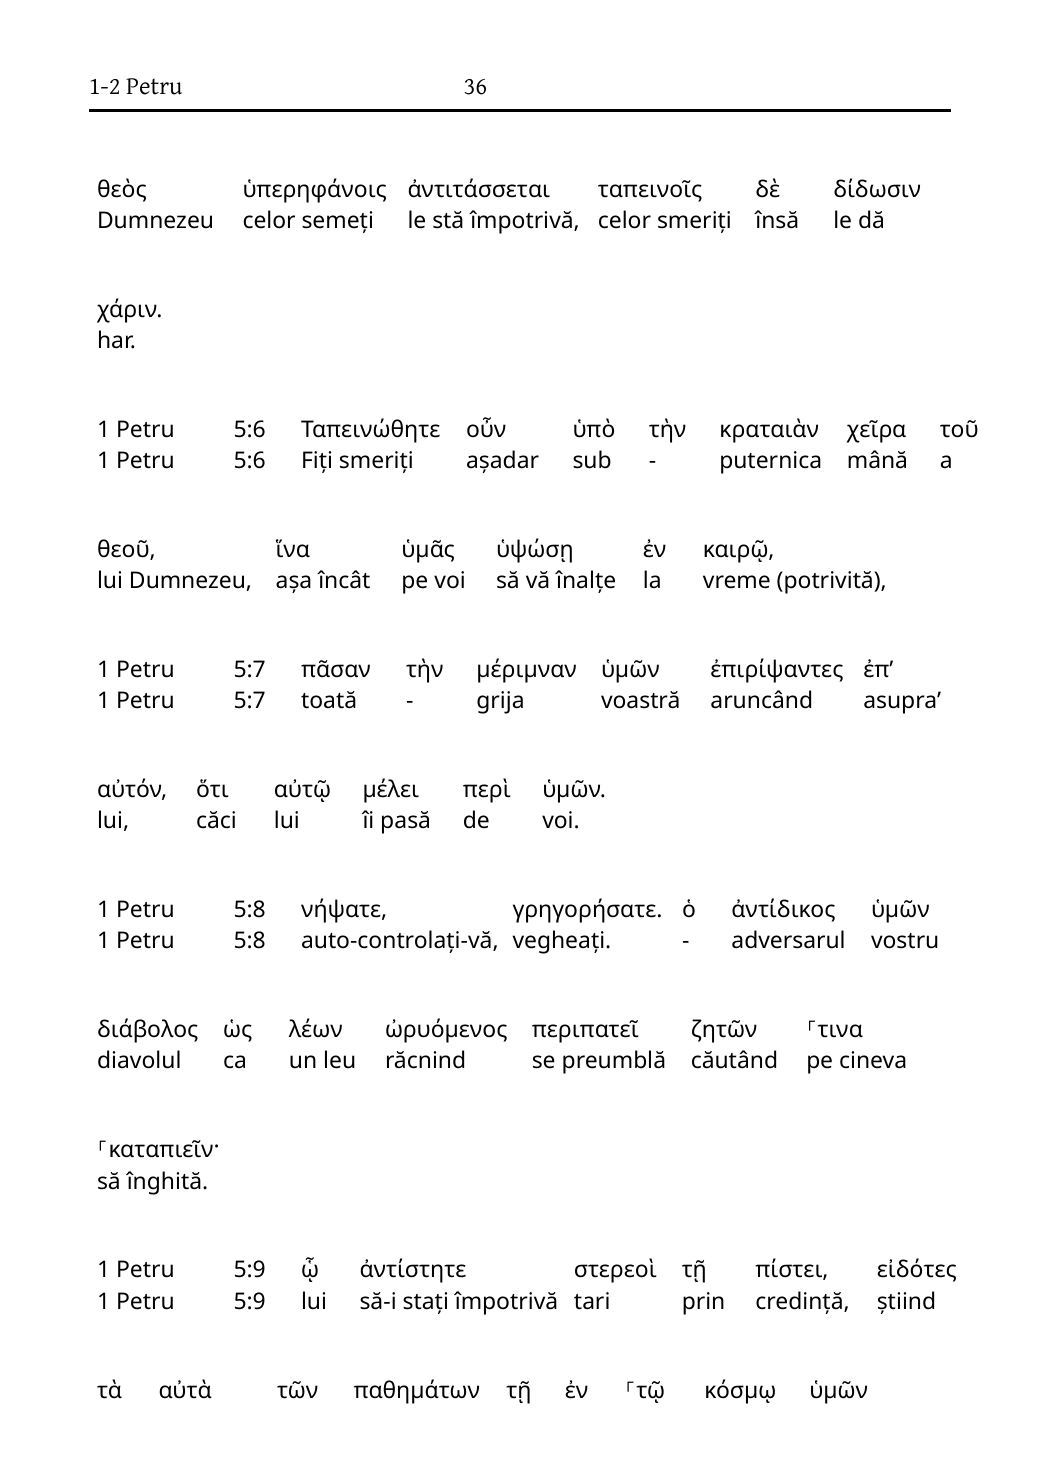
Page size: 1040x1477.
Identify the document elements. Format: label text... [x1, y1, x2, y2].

table_header [229, 381, 297, 413]
table_cell ἐν [639, 533, 698, 564]
table_header [829, 141, 943, 172]
table_cell ⸀τινα [802, 1013, 932, 1044]
table_cell tari [570, 1285, 677, 1316]
table_cell aruncând [706, 684, 859, 715]
table_header [727, 862, 867, 893]
table_cell 1 Petru [93, 1254, 229, 1285]
table_header [686, 982, 802, 1013]
table_header [620, 1342, 700, 1373]
table_cell ὠρυόμενος [381, 1013, 527, 1044]
table_header [462, 381, 568, 413]
table_cell așa încât [271, 564, 397, 595]
table_cell credință, [751, 1285, 872, 1316]
table_cell πίστει, [751, 1254, 872, 1285]
table_cell voastră [597, 684, 706, 715]
table_cell vostru [867, 924, 964, 956]
table_cell καιρῷ, [699, 533, 899, 564]
table_header [93, 982, 219, 1013]
table_cell ca [219, 1045, 284, 1076]
table_cell pe voi [397, 564, 492, 595]
table_cell εἰδότες [873, 1254, 977, 1285]
table_header [805, 1342, 917, 1373]
table_cell să înghită. [93, 1165, 235, 1196]
table_header [93, 502, 271, 533]
table_cell γρηγορήσατε. [508, 893, 678, 924]
table_cell μέριμναν [472, 653, 597, 684]
table_header [297, 381, 462, 413]
table_cell toată [297, 684, 402, 715]
table_cell θεοῦ, [93, 533, 271, 564]
table_cell - [678, 924, 727, 956]
table_cell celor semeți [238, 204, 403, 235]
table_cell ὑπερηφάνοις [238, 173, 403, 204]
table_cell παθημάτων [349, 1374, 502, 1405]
table_cell știind [873, 1285, 977, 1316]
table_cell ⸀τῷ [620, 1374, 700, 1405]
table_cell περιπατεῖ [528, 1013, 686, 1044]
table_cell 5:8 [229, 924, 297, 956]
table_header [285, 982, 381, 1013]
table_cell vreme (potrivită), [699, 564, 899, 595]
table_cell ὡς [219, 1013, 284, 1044]
table_cell ᾧ [297, 1254, 355, 1285]
table_cell căci [192, 804, 269, 836]
table_header [843, 381, 935, 413]
table_header [859, 622, 968, 653]
table_header [699, 502, 899, 533]
table_cell 1 Petru [93, 653, 229, 684]
table_header [678, 862, 727, 893]
table_cell să vă înalțe [492, 564, 638, 595]
table_header [645, 381, 715, 413]
table_cell ὑμᾶς [397, 533, 492, 564]
table_cell 5:7 [229, 684, 297, 715]
table_cell lui [297, 1285, 355, 1316]
table_header [93, 141, 238, 172]
table_cell lui Dumnezeu, [93, 564, 271, 595]
table_header [297, 622, 402, 653]
table_cell οὖν [462, 413, 568, 444]
table_cell μέλει [358, 773, 458, 804]
table_cell τῇ [502, 1374, 560, 1405]
table_cell ⸀καταπιεῖν· [93, 1133, 235, 1164]
table_cell ζητῶν [686, 1013, 802, 1044]
table_cell τὴν [402, 653, 472, 684]
table_cell așadar [462, 444, 568, 475]
table_header [715, 381, 842, 413]
table_cell răcnind [381, 1045, 527, 1076]
table_cell χεῖρα [843, 413, 935, 444]
table_cell ταπεινοῖς [594, 173, 751, 204]
table_cell ὅτι [192, 773, 269, 804]
table_cell căutând [686, 1045, 802, 1076]
table_header [93, 261, 189, 293]
table_header [538, 742, 634, 773]
table_cell de [459, 804, 538, 836]
table_cell voi. [538, 804, 634, 836]
table_cell 1 Petru [93, 684, 229, 715]
table_cell τῶν [273, 1374, 349, 1405]
table_cell Ταπεινώθητε [297, 413, 462, 444]
table_cell ὑμῶν [867, 893, 964, 924]
table_cell κόσμῳ [700, 1374, 805, 1405]
table_cell 5:9 [229, 1285, 297, 1316]
table_cell auto-controlați-vă, [297, 924, 508, 956]
table_cell ὑπὸ [568, 413, 644, 444]
table_cell κραταιὰν [715, 413, 842, 444]
table_cell τῇ [678, 1254, 751, 1285]
table_cell har. [93, 324, 189, 355]
table_cell asupra’ [859, 684, 968, 715]
table_header [93, 1222, 229, 1253]
table_cell 5:8 [229, 893, 297, 924]
table_header [93, 742, 192, 773]
table_cell χάριν. [93, 293, 189, 324]
table_header [700, 1342, 805, 1373]
table_cell τοῦ [935, 413, 1006, 444]
table_cell περὶ [459, 773, 538, 804]
table_cell puternica [715, 444, 842, 475]
table_cell 1 Petru [93, 924, 229, 956]
table_header [597, 622, 706, 653]
table_header [492, 502, 638, 533]
table_cell pe cineva [802, 1045, 932, 1076]
table_cell sub [568, 444, 644, 475]
table_cell πᾶσαν [297, 653, 402, 684]
table_cell ἀντίδικος [727, 893, 867, 924]
table_header [297, 1222, 355, 1253]
table_cell să-i stați împotrivă [355, 1285, 569, 1316]
table_header [935, 381, 1006, 413]
table_cell λέων [285, 1013, 381, 1044]
table_header [238, 141, 403, 172]
table_cell 5:6 [229, 444, 297, 475]
table_cell 5:7 [229, 653, 297, 684]
table_cell adversarul [727, 924, 867, 956]
table_cell αὐτῷ [270, 773, 358, 804]
table_header [349, 1342, 502, 1373]
table_header [403, 141, 593, 172]
table_cell αὐτὰ [154, 1374, 273, 1405]
table_header [93, 622, 229, 653]
table_header [273, 1342, 349, 1373]
table_header [358, 742, 458, 773]
table_header [270, 742, 358, 773]
table_header [93, 381, 229, 413]
table_cell διάβολος [93, 1013, 219, 1044]
table_header [472, 622, 597, 653]
table_header [93, 862, 229, 893]
table_cell a [935, 444, 1006, 475]
table_cell le stă împotrivă, [403, 204, 593, 235]
table_header [570, 1222, 677, 1253]
table_cell 5:9 [229, 1254, 297, 1285]
table_header [459, 742, 538, 773]
table_cell ὑμῶν [805, 1374, 917, 1405]
table_cell vegheați. [508, 924, 678, 956]
table_cell însă [751, 204, 829, 235]
table_header [271, 502, 397, 533]
table_cell ὁ [678, 893, 727, 924]
table_cell îi pasă [358, 804, 458, 836]
table_cell Dumnezeu [93, 204, 238, 235]
table_cell ἐπιρίψαντες [706, 653, 859, 684]
table_cell 1 Petru [93, 444, 229, 475]
table_cell ἵνα [271, 533, 397, 564]
table_header [873, 1222, 977, 1253]
table_cell ὑμῶν [597, 653, 706, 684]
table_header [297, 862, 508, 893]
table_header [802, 982, 932, 1013]
table_cell grija [472, 684, 597, 715]
table_cell τὴν [645, 413, 715, 444]
table_cell δίδωσιν [829, 173, 943, 204]
table_header [93, 1342, 154, 1373]
table_cell ἀντιτάσσεται [403, 173, 593, 204]
table_header [93, 1102, 235, 1133]
table_cell la [639, 564, 698, 595]
table_cell Fiți smeriți [297, 444, 462, 475]
table_header [397, 502, 492, 533]
table_cell θεὸς [93, 173, 238, 204]
table_header [751, 1222, 872, 1253]
table_cell lui, [93, 804, 192, 836]
table_cell ἐπ’ [859, 653, 968, 684]
table_header [639, 502, 698, 533]
table_header [594, 141, 751, 172]
table_cell un leu [285, 1045, 381, 1076]
table_header [229, 622, 297, 653]
table_cell le dă [829, 204, 943, 235]
table_header [219, 982, 284, 1013]
table_cell celor smeriți [594, 204, 751, 235]
table_header [229, 862, 297, 893]
table_header [508, 862, 678, 893]
table_cell ὑμῶν. [538, 773, 634, 804]
table_header [229, 1222, 297, 1253]
table_cell στερεοὶ [570, 1254, 677, 1285]
table_cell αὐτόν, [93, 773, 192, 804]
table_cell mână [843, 444, 935, 475]
table_cell 1 Petru [93, 893, 229, 924]
table_header [502, 1342, 560, 1373]
table_cell diavolul [93, 1045, 219, 1076]
table_header [560, 1342, 620, 1373]
table_cell - [645, 444, 715, 475]
table_cell νήψατε, [297, 893, 508, 924]
table_cell ἐν [560, 1374, 620, 1405]
table_header [678, 1222, 751, 1253]
table_cell 5:6 [229, 413, 297, 444]
table_header [381, 982, 527, 1013]
table_header [355, 1222, 569, 1253]
table_header [568, 381, 644, 413]
table_cell δὲ [751, 173, 829, 204]
table_cell se preumblă [528, 1045, 686, 1076]
table_cell 1 Petru [93, 413, 229, 444]
table_header [402, 622, 472, 653]
table_cell prin [678, 1285, 751, 1316]
table_header [867, 862, 964, 893]
table_cell 1 Petru [93, 1285, 229, 1316]
table_header [706, 622, 859, 653]
table_cell - [402, 684, 472, 715]
table_cell τὰ [93, 1374, 154, 1405]
table_header [751, 141, 829, 172]
table_header [154, 1342, 273, 1373]
table_cell lui [270, 804, 358, 836]
table_header [192, 742, 269, 773]
table_cell ἀντίστητε [355, 1254, 569, 1285]
table_cell ὑψώσῃ [492, 533, 638, 564]
table_header [528, 982, 686, 1013]
